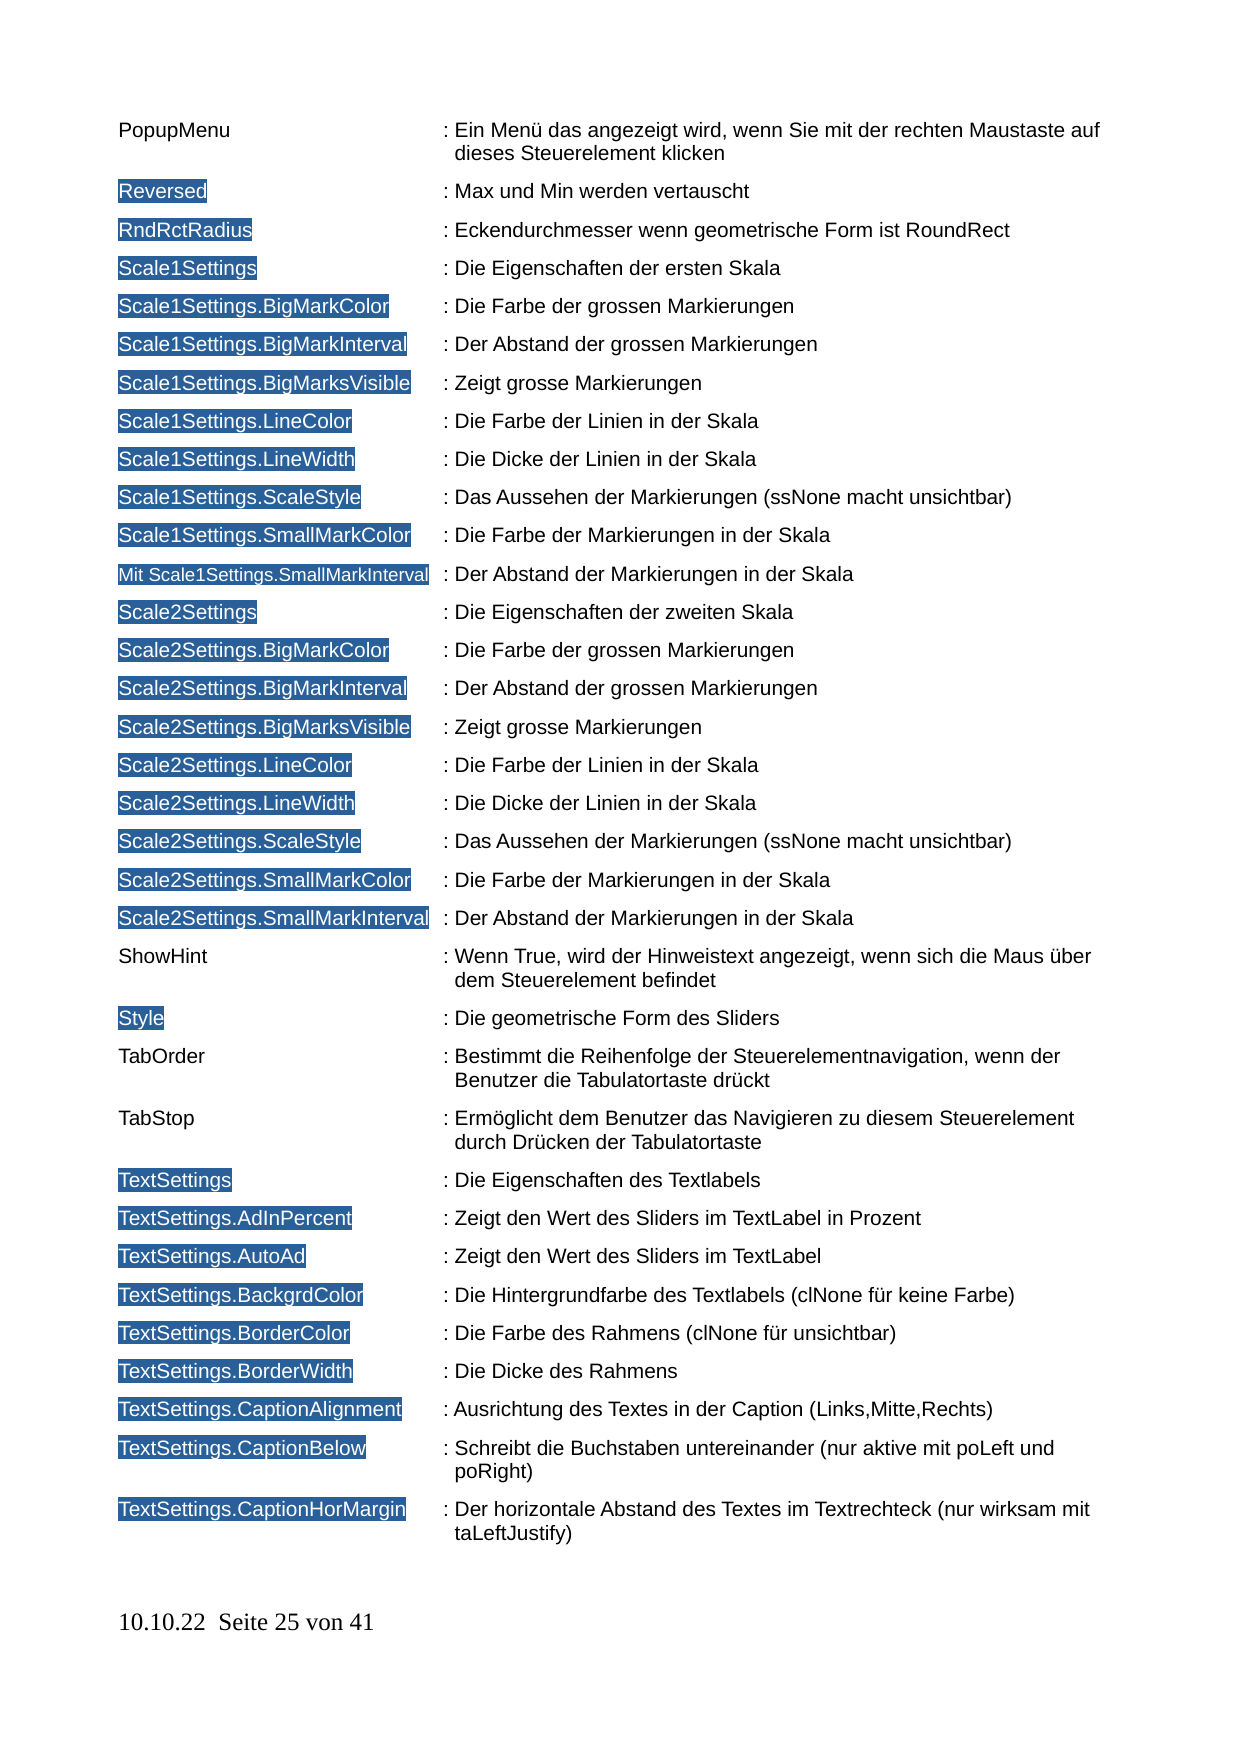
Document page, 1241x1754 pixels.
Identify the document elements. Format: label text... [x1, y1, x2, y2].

text Scale1Settings.SmallMarkColor : Die Farbe der Markierungen in der Skala [118, 524, 1122, 548]
text TextSettings.AutoAd : Zeigt den Wert des Sliders im TextLabel [118, 1245, 1122, 1268]
text TabStop : Ermöglicht dem Benutzer das Navigieren zu diesem Steuerelement durch Drücken der Tabulatortaste [118, 1107, 1122, 1154]
text Scale2Settings.LineColor : Die Farbe der Linien in der Skala [118, 753, 1122, 777]
text Scale2Settings.BigMarkColor : Die Farbe der grossen Markierungen [118, 639, 1122, 662]
text TextSettings.CaptionBelow : Schreibt die Buchstaben untereinander (nur aktive mit poLeft und poRight) [118, 1436, 1122, 1483]
text Scale1Settings.BigMarkInterval : Der Abstand der grossen Markierungen [118, 333, 1122, 357]
text Scale2Settings.ScaleStyle : Das Aussehen der Markierungen (ssNone macht unsichtbar) [118, 830, 1122, 853]
text ShowHint : Wenn True, wird der Hinweistext angezeigt, wenn sich die Maus über dem Steuerelement befindet [118, 944, 1122, 992]
text Scale2Settings.SmallMarkColor : Die Farbe der Markierungen in der Skala [118, 868, 1122, 892]
text Scale1Settings.BigMarkColor : Die Farbe der grossen Markierungen [118, 295, 1122, 318]
text TextSettings.BackgrdColor : Die Hintergrundfarbe des Textlabels (clNone für keine Farbe) [118, 1283, 1122, 1307]
text Scale1Settings.LineWidth : Die Dicke der Linien in der Skala [118, 448, 1122, 471]
text Scale1Settings.LineColor : Die Farbe der Linien in der Skala [118, 409, 1122, 433]
text TextSettings.CaptionHorMargin : Der horizontale Abstand des Textes im Textrechteck (nur wirksam mit taLeftJustify) [118, 1498, 1122, 1545]
text Scale2Settings : Die Eigenschaften der zweiten Skala [118, 601, 1122, 624]
text TextSettings.BorderColor : Die Farbe des Rahmens (clNone für unsichtbar) [118, 1321, 1122, 1345]
text TextSettings : Die Eigenschaften des Textlabels [118, 1168, 1122, 1192]
text Scale1Settings : Die Eigenschaften der ersten Skala [118, 256, 1122, 280]
text RndRctRadius : Eckendurchmesser wenn geometrische Form ist RoundRect [118, 218, 1122, 242]
text TextSettings.AdInPercent : Zeigt den Wert des Sliders im TextLabel in Prozent [118, 1207, 1122, 1230]
text Style : Die geometrische Form des Sliders [118, 1006, 1122, 1030]
text TabOrder : Bestimmt die Reihenfolge der Steuerelementnavigation, wenn der Benutzer die Tabulatortaste drückt [118, 1045, 1122, 1092]
text Mit Scale1Settings.SmallMarkInterval : Der Abstand der Markierungen in der Skala [118, 562, 1122, 586]
text TextSettings.BorderWidth : Die Dicke des Rahmens [118, 1359, 1122, 1383]
text TextSettings.CaptionAlignment : Ausrichtung des Textes in der Caption (Links,Mitte,Rechts) [118, 1398, 1122, 1421]
text Scale2Settings.LineWidth : Die Dicke der Linien in der Skala [118, 792, 1122, 815]
text Scale2Settings.BigMarksVisible : Zeigt grosse Markierungen [118, 715, 1122, 739]
text PopupMenu : Ein Menü das angezeigt wird, wenn Sie mit der rechten Maustaste auf dieses Steuerelement klicken [118, 118, 1122, 165]
text Scale1Settings.ScaleStyle : Das Aussehen der Markierungen (ssNone macht unsichtbar) [118, 486, 1122, 509]
text Scale2Settings.BigMarkInterval : Der Abstand der grossen Markierungen [118, 677, 1122, 701]
text Scale2Settings.SmallMarkInterval : Der Abstand der Markierungen in der Skala [118, 906, 1122, 930]
text Reversed : Max und Min werden vertauscht [118, 180, 1122, 204]
text Scale1Settings.BigMarksVisible : Zeigt grosse Markierungen [118, 371, 1122, 395]
